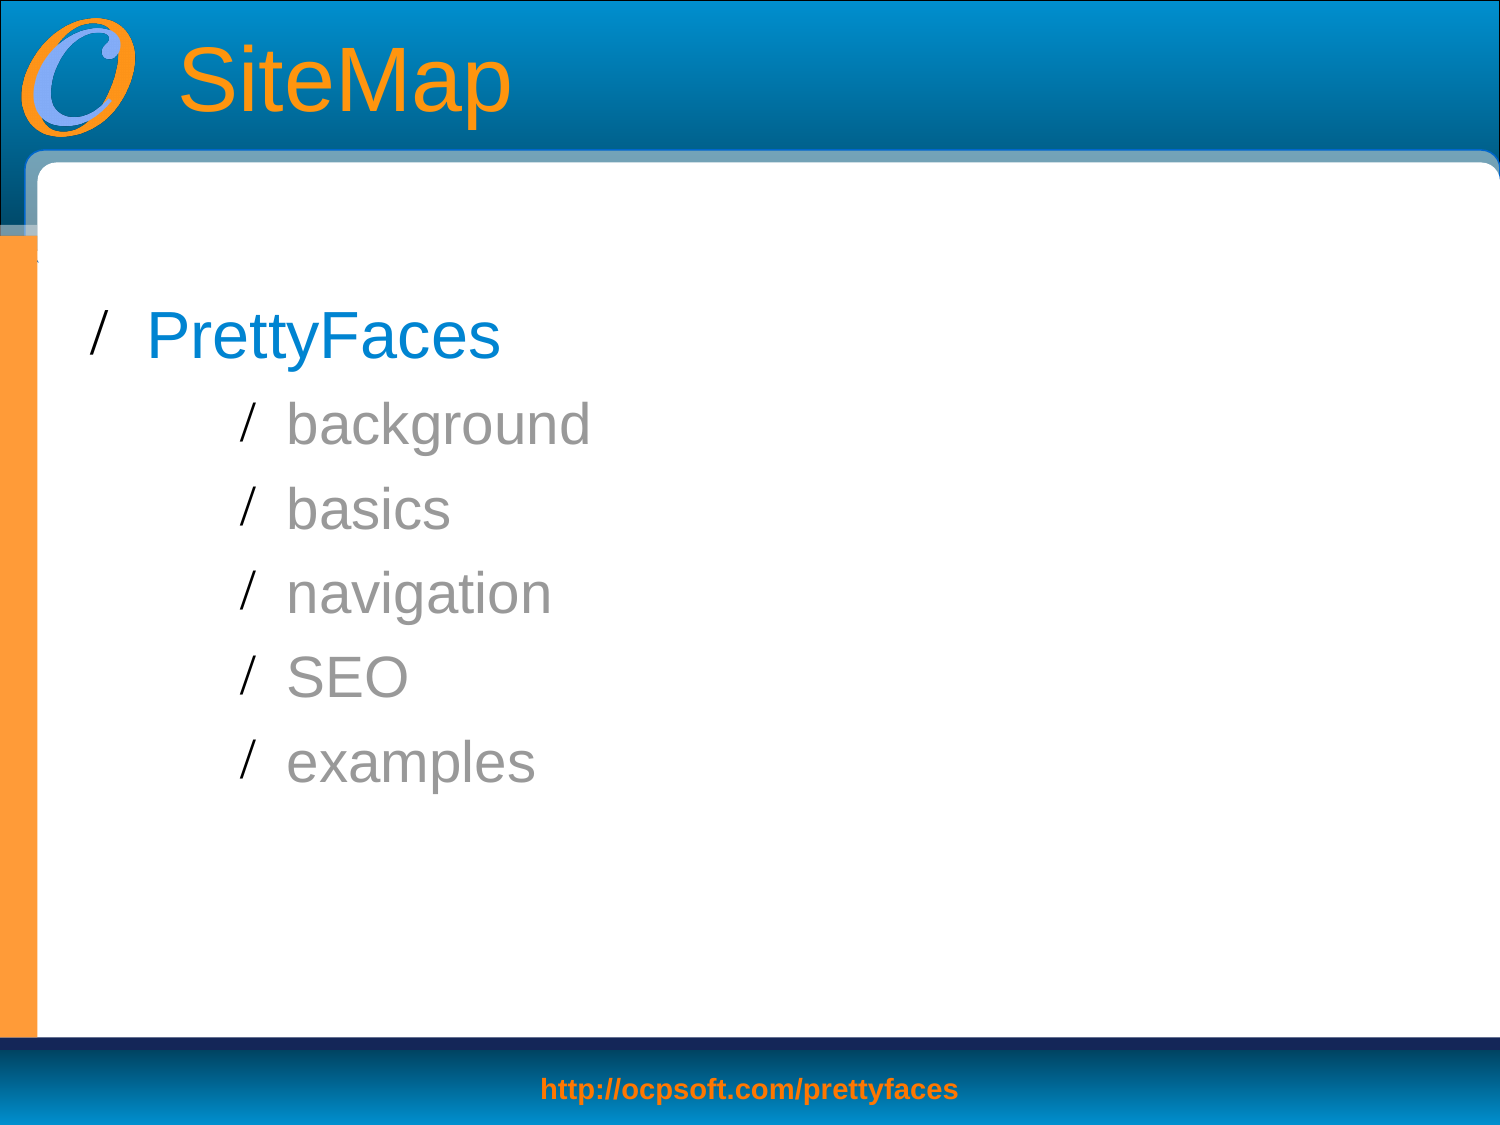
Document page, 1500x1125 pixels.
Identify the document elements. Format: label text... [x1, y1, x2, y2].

title SiteMap [162, 4, 1463, 146]
list PrettyFaces background basics navigation SEO examples [75, 187, 734, 931]
picture [22, 19, 135, 136]
